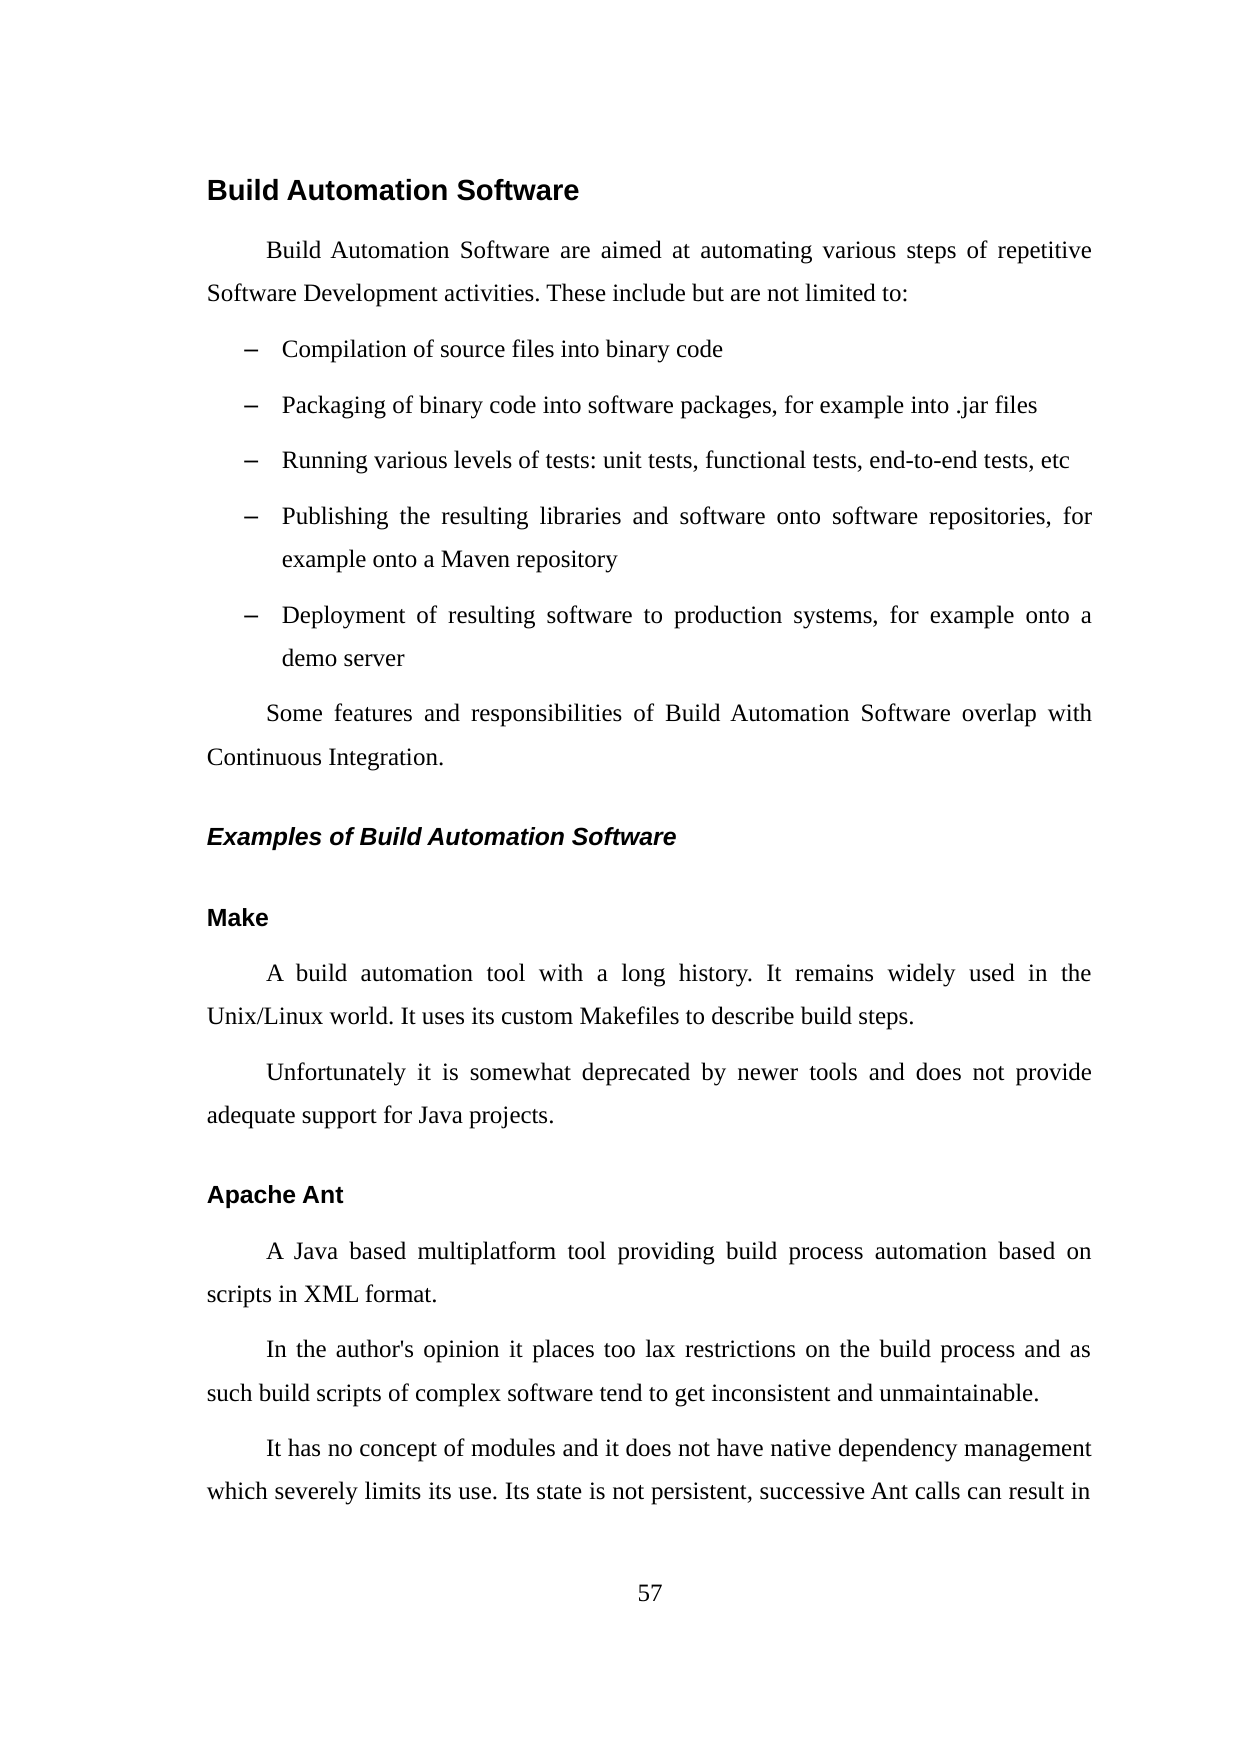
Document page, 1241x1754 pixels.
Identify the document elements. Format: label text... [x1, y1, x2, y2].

subtitle Build Automation Software [207, 173, 1093, 206]
text A Java based multiplatform tool providing build process automation based on scripts in XML format. [207, 1236, 1093, 1308]
subtitle Examples of Build Automation Software [207, 822, 1093, 851]
text It has no concept of modules and it does not have native dependency management which severely limits its use. Its state is not persistent, successive Ant calls can result in [207, 1433, 1093, 1505]
list Publishing the resulting libraries and software onto software repositories, for example onto a Maven repository [244, 501, 1093, 573]
list Packaging of binary code into software packages, for example into .jar files [244, 390, 1093, 418]
subtitle Make [207, 903, 1093, 931]
text Unfortunately it is somewhat deprecated by newer tools and does not provide adequate support for Java projects. [207, 1057, 1093, 1128]
text Build Automation Software are aimed at automating various steps of repetitive Software Development activities. These include but are not limited to: [207, 235, 1093, 307]
text Some features and responsibilities of Build Automation Software overlap with Continuous Integration. [207, 698, 1093, 770]
text A build automation tool with a long history. It remains widely used in the Unix/Linux world. It uses its custom Makefiles to describe build steps. [207, 958, 1093, 1030]
list Compilation of source files into binary code [244, 334, 1093, 363]
text In the author's opinion it places too lax restrictions on the build process and as such build scripts of complex software tend to get inconsistent and unmaintainable. [207, 1334, 1093, 1406]
list Running various levels of tests: unit tests, functional tests, end-to-end tests, etc [244, 445, 1093, 474]
list Deployment of resulting software to production systems, for example onto a demo server [244, 600, 1093, 672]
subtitle Apache Ant [207, 1180, 1093, 1209]
